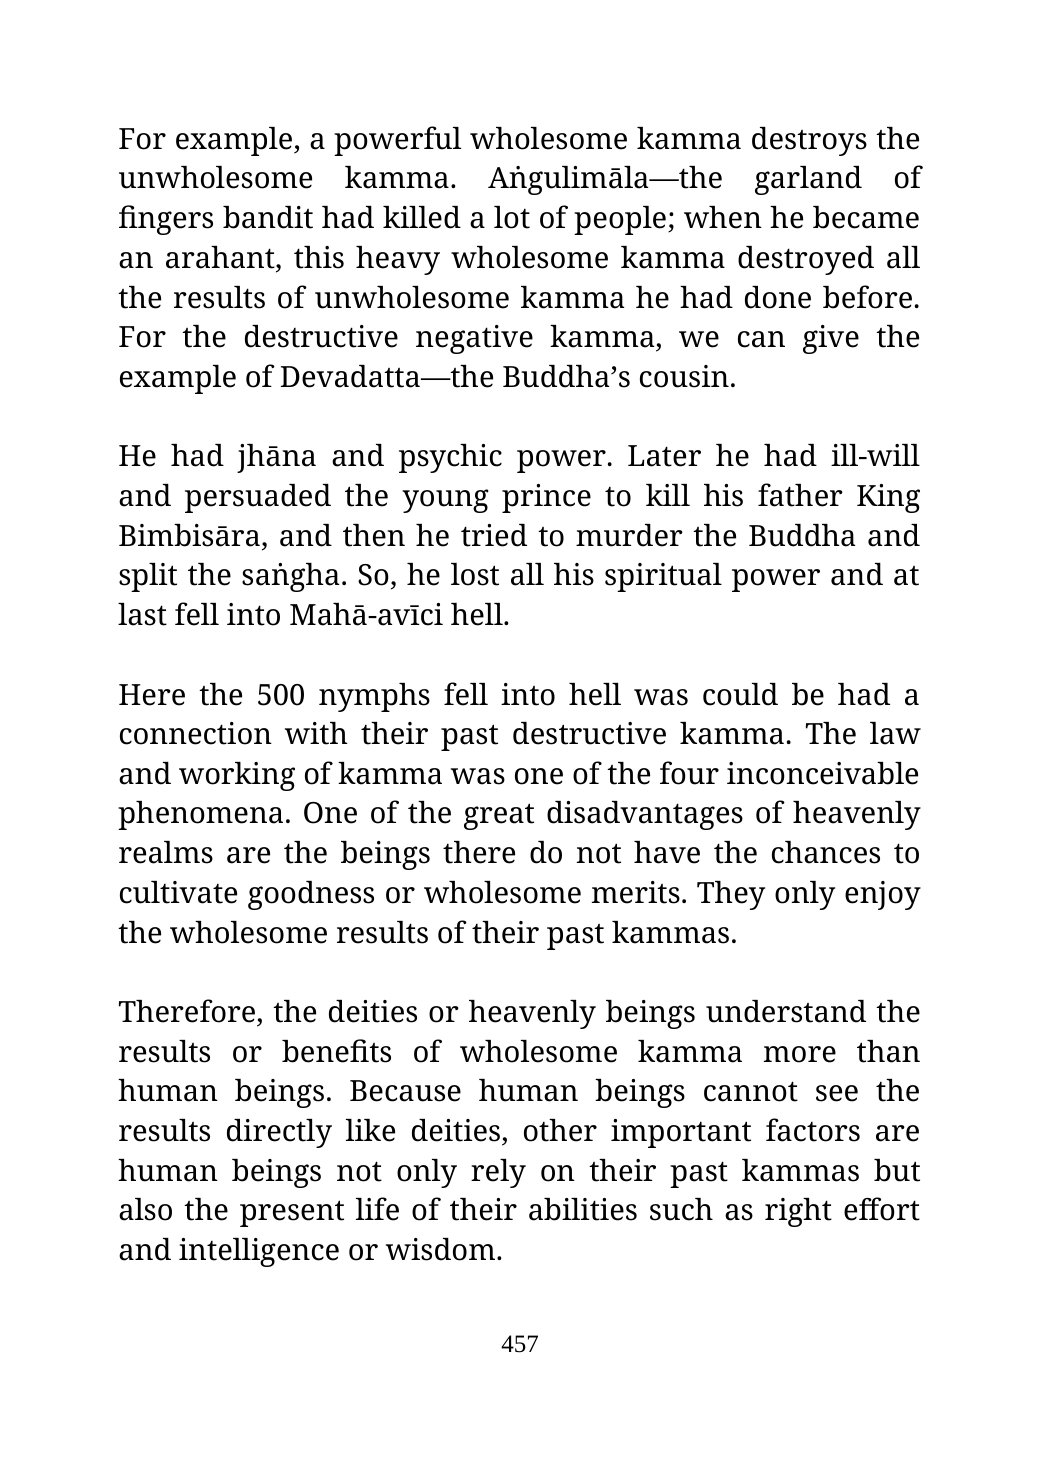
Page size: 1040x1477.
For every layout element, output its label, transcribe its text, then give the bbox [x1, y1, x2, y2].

text For example, a powerful wholesome kamma destroys the unwholesome kamma. Aṅgulimāla—the garland of fingers bandit had killed a lot of people; when he became an arahant, this heavy wholesome kamma destroyed all the results of unwholesome kamma he had done before. For the destructive negative kamma, we can give the example of Devadatta—the Buddha’s cousin. He had jhāna and psychic power. Later he had ill-will and persuaded the young prince to kill his father King Bimbisāra, and then he tried to murder the Buddha and split the saṅgha. So, he lost all his spiritual power and at last fell into Mahā-avīci hell. Here the 500 nymphs fell into hell was could be had a connection with their past destructive kamma. The law and working of kamma was one of the four inconceivable phenomena. One of the great disadvantages of heavenly realms are the beings there do not have the chances to cultivate goodness or wholesome merits. They only enjoy the wholesome results of their past kammas. Therefore, the deities or heavenly beings understand the results or benefits of wholesome kamma more than human beings. Because human beings cannot see the results directly like deities, other important factors are human beings not only rely on their past kammas but also the present life of their abilities such as right effort and intelligence or wisdom. [118, 118, 922, 1269]
